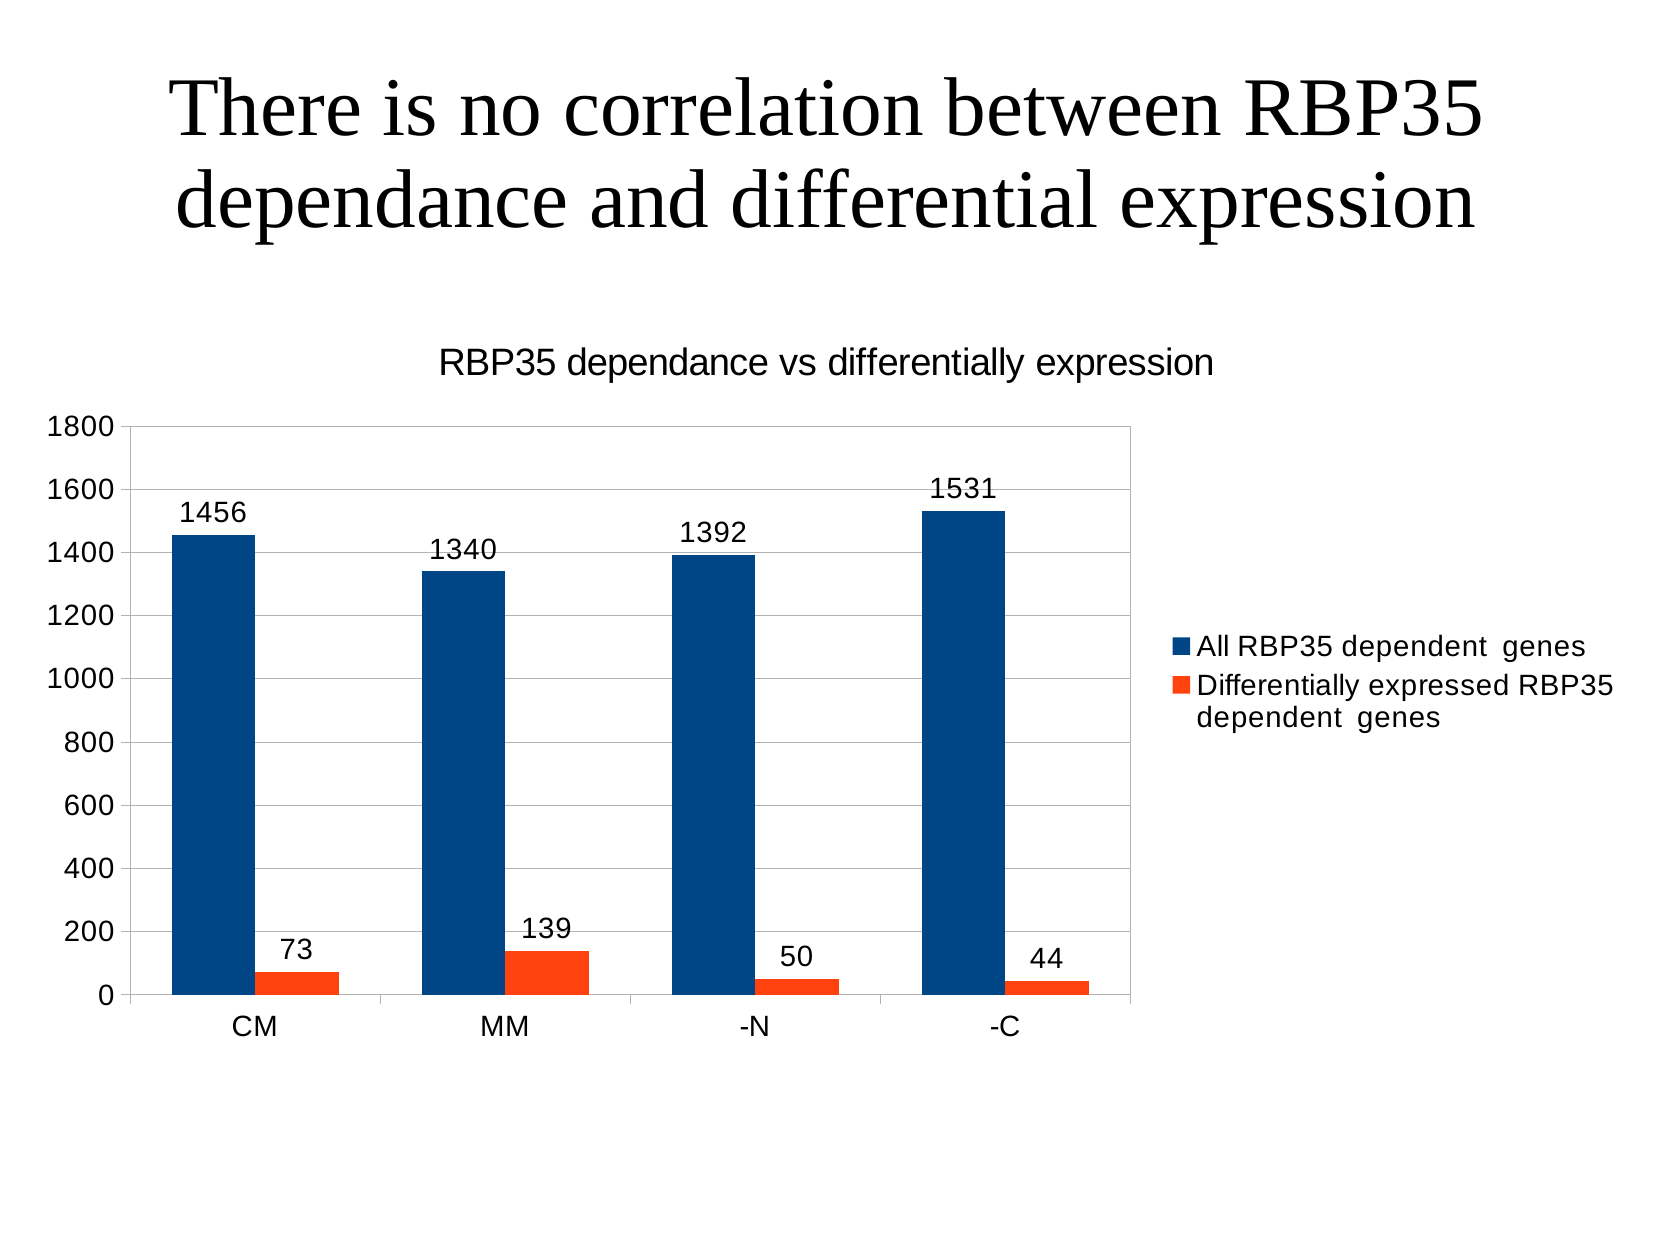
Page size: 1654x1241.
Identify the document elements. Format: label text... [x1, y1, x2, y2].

title There is no correlation between RBP35 dependance and differential expression [82, 49, 1571, 257]
chart [14, 306, 1638, 1058]
